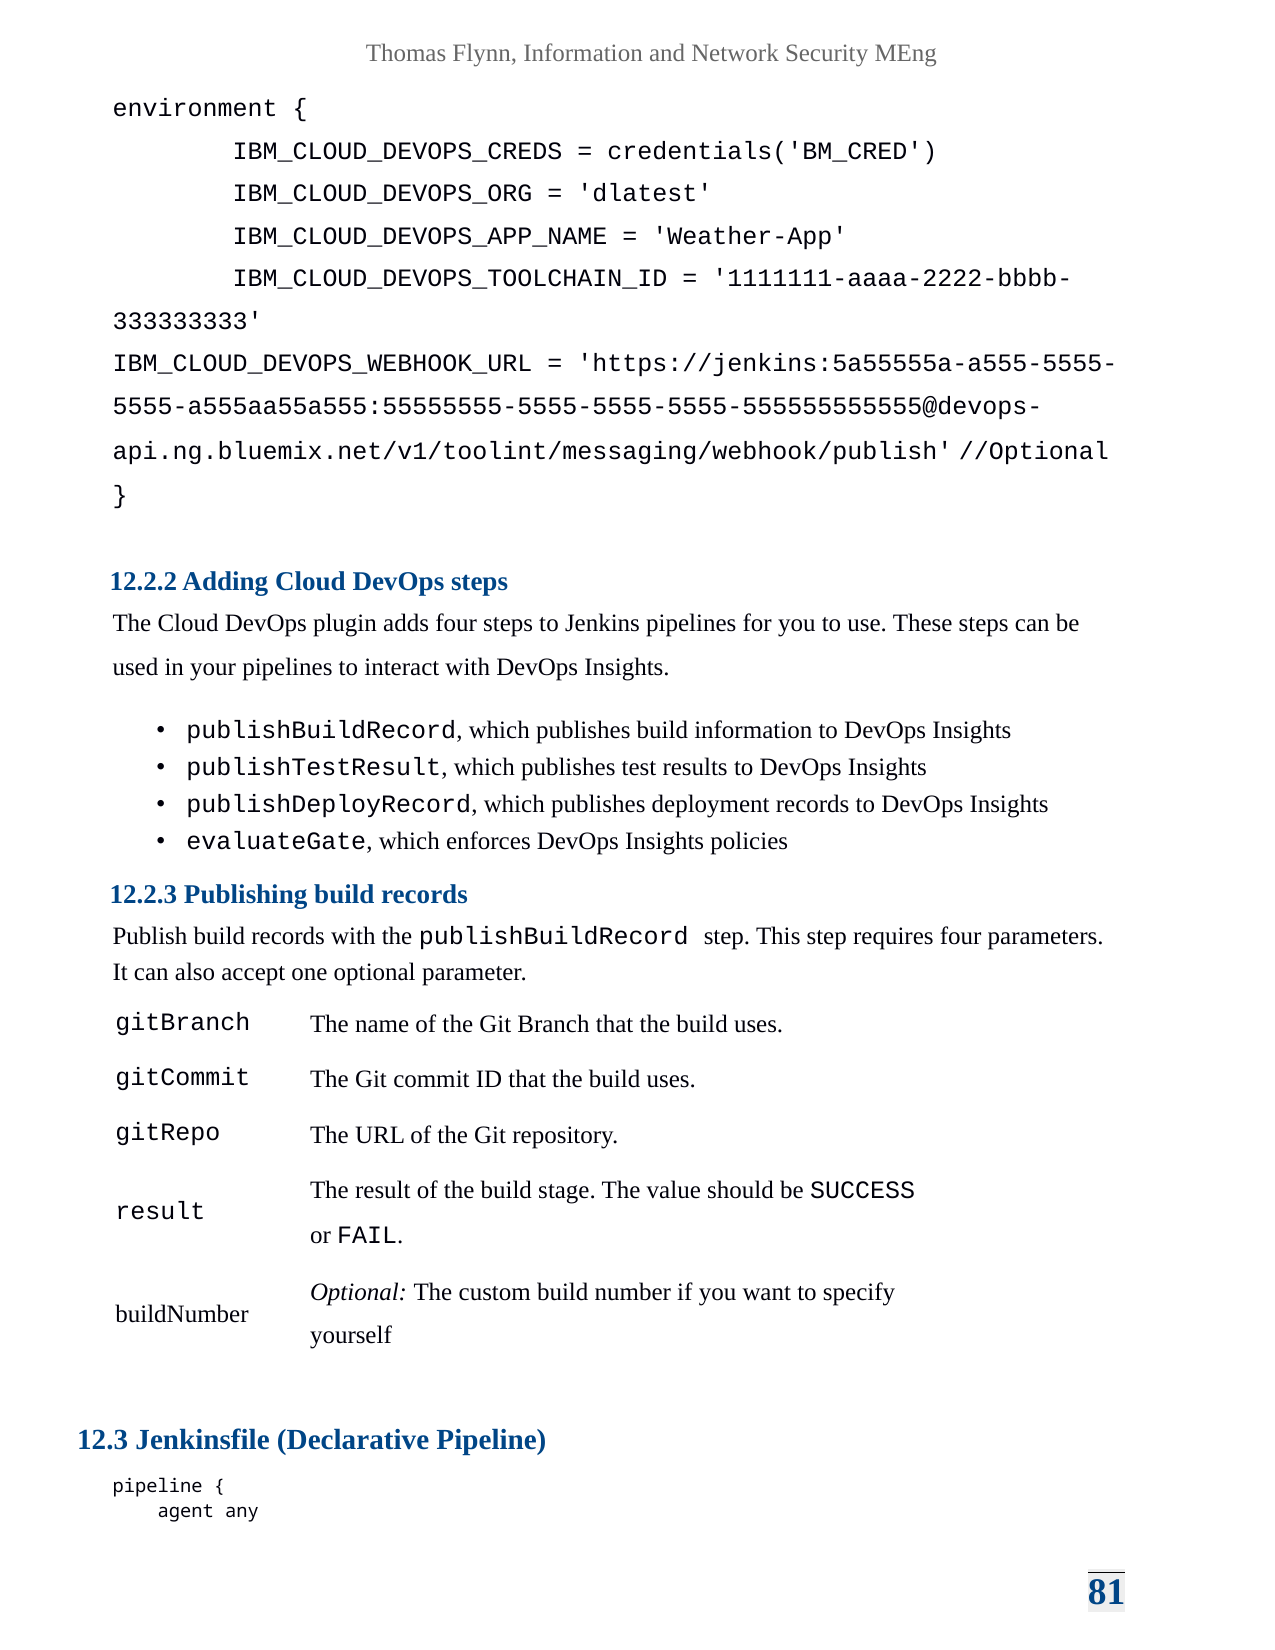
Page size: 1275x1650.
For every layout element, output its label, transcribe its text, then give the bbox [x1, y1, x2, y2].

table_cell result [74, 1172, 268, 1274]
table_cell gitCommit [74, 1062, 268, 1117]
subtitle 12.2.2 Adding Cloud DevOps steps [109, 566, 1125, 597]
table_cell The URL of the Git repository. [269, 1117, 942, 1172]
table_cell Optional: The custom build number if you want to specify yourself [269, 1275, 942, 1373]
text pipeline { [112, 1472, 1125, 1498]
table_cell buildNumber [74, 1275, 268, 1373]
text The Cloud DevOps plugin adds four steps to Jenkins pipelines for you to use. These steps can be used in your pipelines to interact with DevOps Insights. [112, 608, 1125, 680]
table_cell gitRepo [74, 1117, 268, 1172]
text agent any [112, 1498, 1125, 1523]
subtitle 12.2.3 Publishing build records [109, 878, 1125, 909]
list publishTestResult, which publishes test results to DevOps Insights [156, 752, 1125, 783]
table_header environment { IBM_CLOUD_DEVOPS_CREDS = credentials('BM_CRED') IBM_CLOUD_DEVOPS_ORG = 'dlatest' IBM_CLOUD_DEVOPS_APP_NAME = 'Weather-App' IBM_CLOUD_DEVOPS_TOOLCHAIN_ID = '1111111-aaaa-2222-bbbb-333333333' IBM_CLOUD_DEVOPS_WEBHOOK_URL = 'https://jenkins:5a55555a-a555-5555-5555-a555aa55a555:55555555-5555-5555-5555-555555555555@devops-api.ng.bluemix.net/v1/toolint/messaging/webhook/publish' //Optional } [74, 96, 1125, 511]
table_cell The Git commit ID that the build uses. [269, 1062, 942, 1117]
text Publish build records with the publishBuildRecord step. This step requires four parameters. It can also accept one optional parameter. [112, 921, 1125, 986]
list publishBuildRecord, which publishes build information to DevOps Insights [156, 715, 1125, 746]
list publishDeployRecord, which publishes deployment records to DevOps Insights [156, 789, 1125, 820]
list evaluateGate, which enforces DevOps Insights policies [156, 826, 1125, 857]
table_header gitBranch [74, 1006, 268, 1062]
subtitle 12.3 Jenkinsfile (Declarative Pipeline) [74, 1422, 1125, 1455]
table_header The name of the Git Branch that the build uses. [269, 1006, 942, 1062]
table_cell The result of the build stage. The value should be SUCCESS or FAIL. [269, 1172, 942, 1274]
